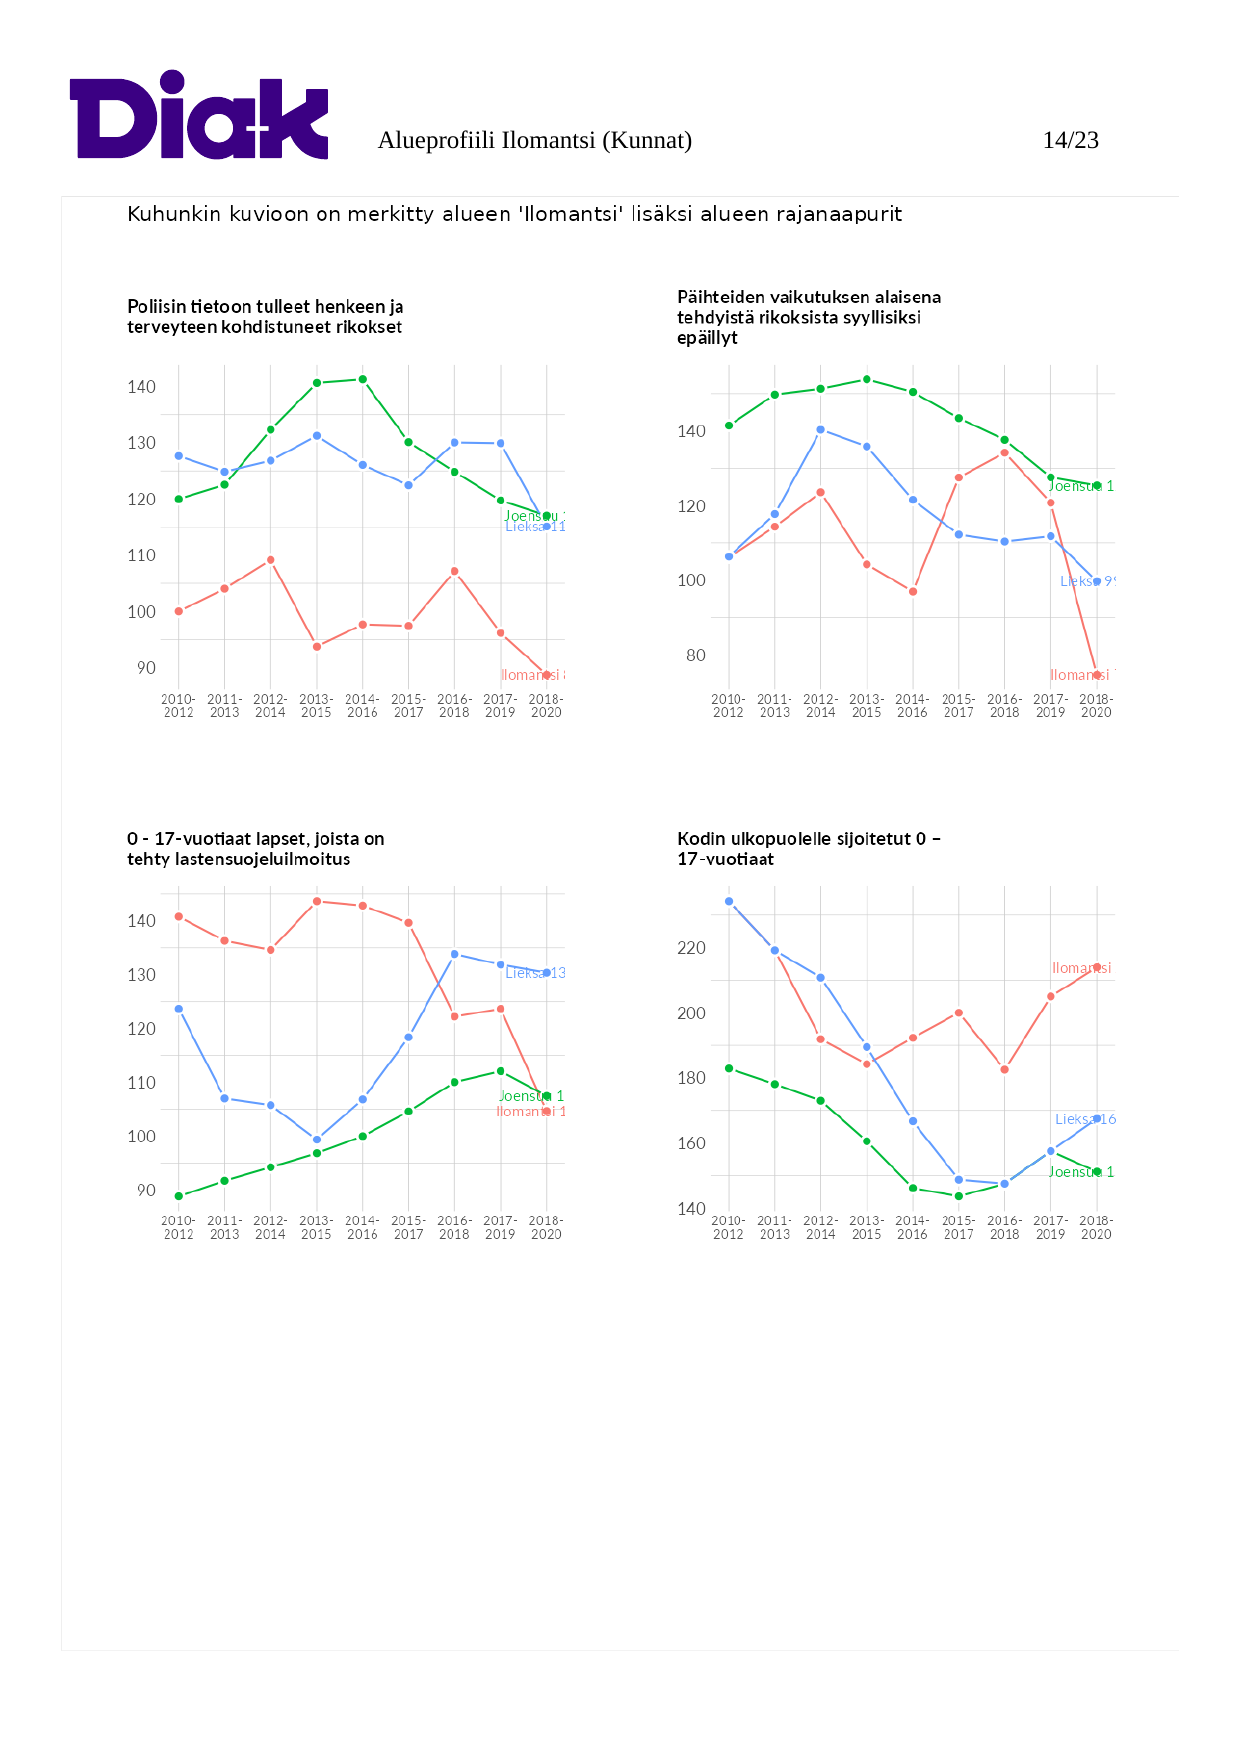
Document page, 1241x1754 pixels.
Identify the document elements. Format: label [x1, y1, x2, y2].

picture [61, 196, 1179, 1651]
